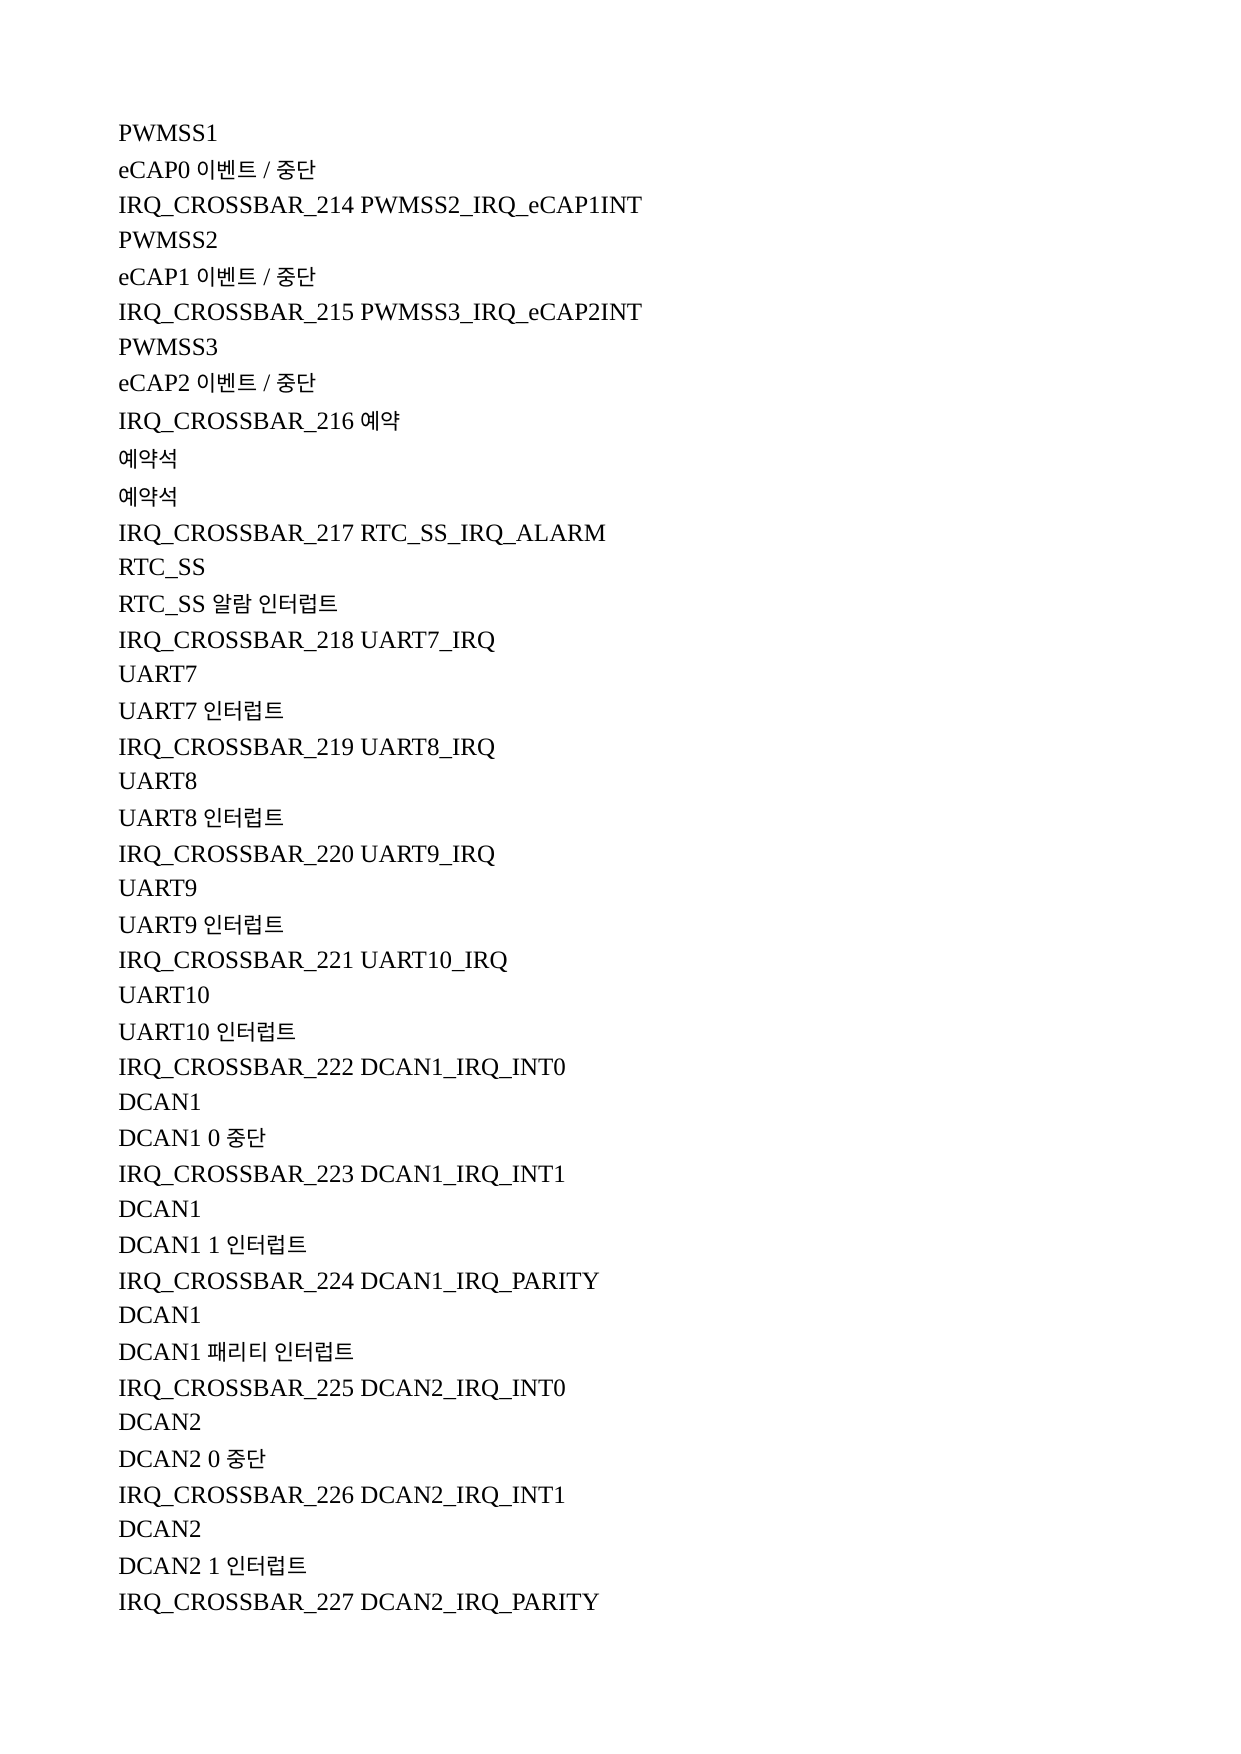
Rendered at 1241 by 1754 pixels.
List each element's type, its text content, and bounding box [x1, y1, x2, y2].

text IRQ_CROSSBAR_216 예약 [118, 404, 1122, 436]
text IRQ_CROSSBAR_227 DCAN2_IRQ_PARITY [118, 1587, 1122, 1616]
text DCAN1 [118, 1194, 1122, 1222]
text UART8 [118, 766, 1122, 795]
text IRQ_CROSSBAR_219 UART8_IRQ [118, 732, 1122, 761]
text DCAN1 [118, 1301, 1122, 1329]
text UART9 [118, 873, 1122, 902]
text IRQ_CROSSBAR_221 UART10_IRQ [118, 946, 1122, 974]
text PWMSS1 [118, 118, 1122, 147]
text IRQ_CROSSBAR_218 UART7_IRQ [118, 625, 1122, 654]
text UART8 인터럽트 [118, 801, 1122, 832]
text UART10 [118, 980, 1122, 1009]
text IRQ_CROSSBAR_220 UART9_IRQ [118, 839, 1122, 867]
text IRQ_CROSSBAR_225 DCAN2_IRQ_INT0 [118, 1373, 1122, 1402]
text 예약석 [118, 442, 1122, 474]
text 예약석 [118, 480, 1122, 512]
text eCAP0 이벤트 / 중단 [118, 153, 1122, 184]
text DCAN2 [118, 1407, 1122, 1436]
text UART9 인터럽트 [118, 908, 1122, 939]
text eCAP1 이벤트 / 중단 [118, 259, 1122, 291]
text IRQ_CROSSBAR_226 DCAN2_IRQ_INT1 [118, 1480, 1122, 1509]
text DCAN1 0 중단 [118, 1121, 1122, 1153]
text PWMSS3 [118, 332, 1122, 361]
text PWMSS2 [118, 225, 1122, 254]
text IRQ_CROSSBAR_215 PWMSS3_IRQ_eCAP2INT [118, 297, 1122, 326]
text DCAN2 [118, 1514, 1122, 1543]
text DCAN2 1 인터럽트 [118, 1549, 1122, 1581]
text UART7 인터럽트 [118, 694, 1122, 726]
text DCAN1 1 인터럽트 [118, 1228, 1122, 1260]
text IRQ_CROSSBAR_224 DCAN1_IRQ_PARITY [118, 1266, 1122, 1295]
text IRQ_CROSSBAR_223 DCAN1_IRQ_INT1 [118, 1159, 1122, 1188]
text eCAP2 이벤트 / 중단 [118, 366, 1122, 398]
text RTC_SS [118, 552, 1122, 581]
text IRQ_CROSSBAR_214 PWMSS2_IRQ_eCAP1INT [118, 191, 1122, 219]
text DCAN1 패리티 인터럽트 [118, 1335, 1122, 1367]
text UART10 인터럽트 [118, 1014, 1122, 1046]
text DCAN2 0 중단 [118, 1442, 1122, 1474]
text IRQ_CROSSBAR_217 RTC_SS_IRQ_ALARM [118, 518, 1122, 547]
text DCAN1 [118, 1087, 1122, 1116]
text RTC_SS 알람 인터럽트 [118, 587, 1122, 619]
text IRQ_CROSSBAR_222 DCAN1_IRQ_INT0 [118, 1052, 1122, 1081]
text UART7 [118, 659, 1122, 688]
